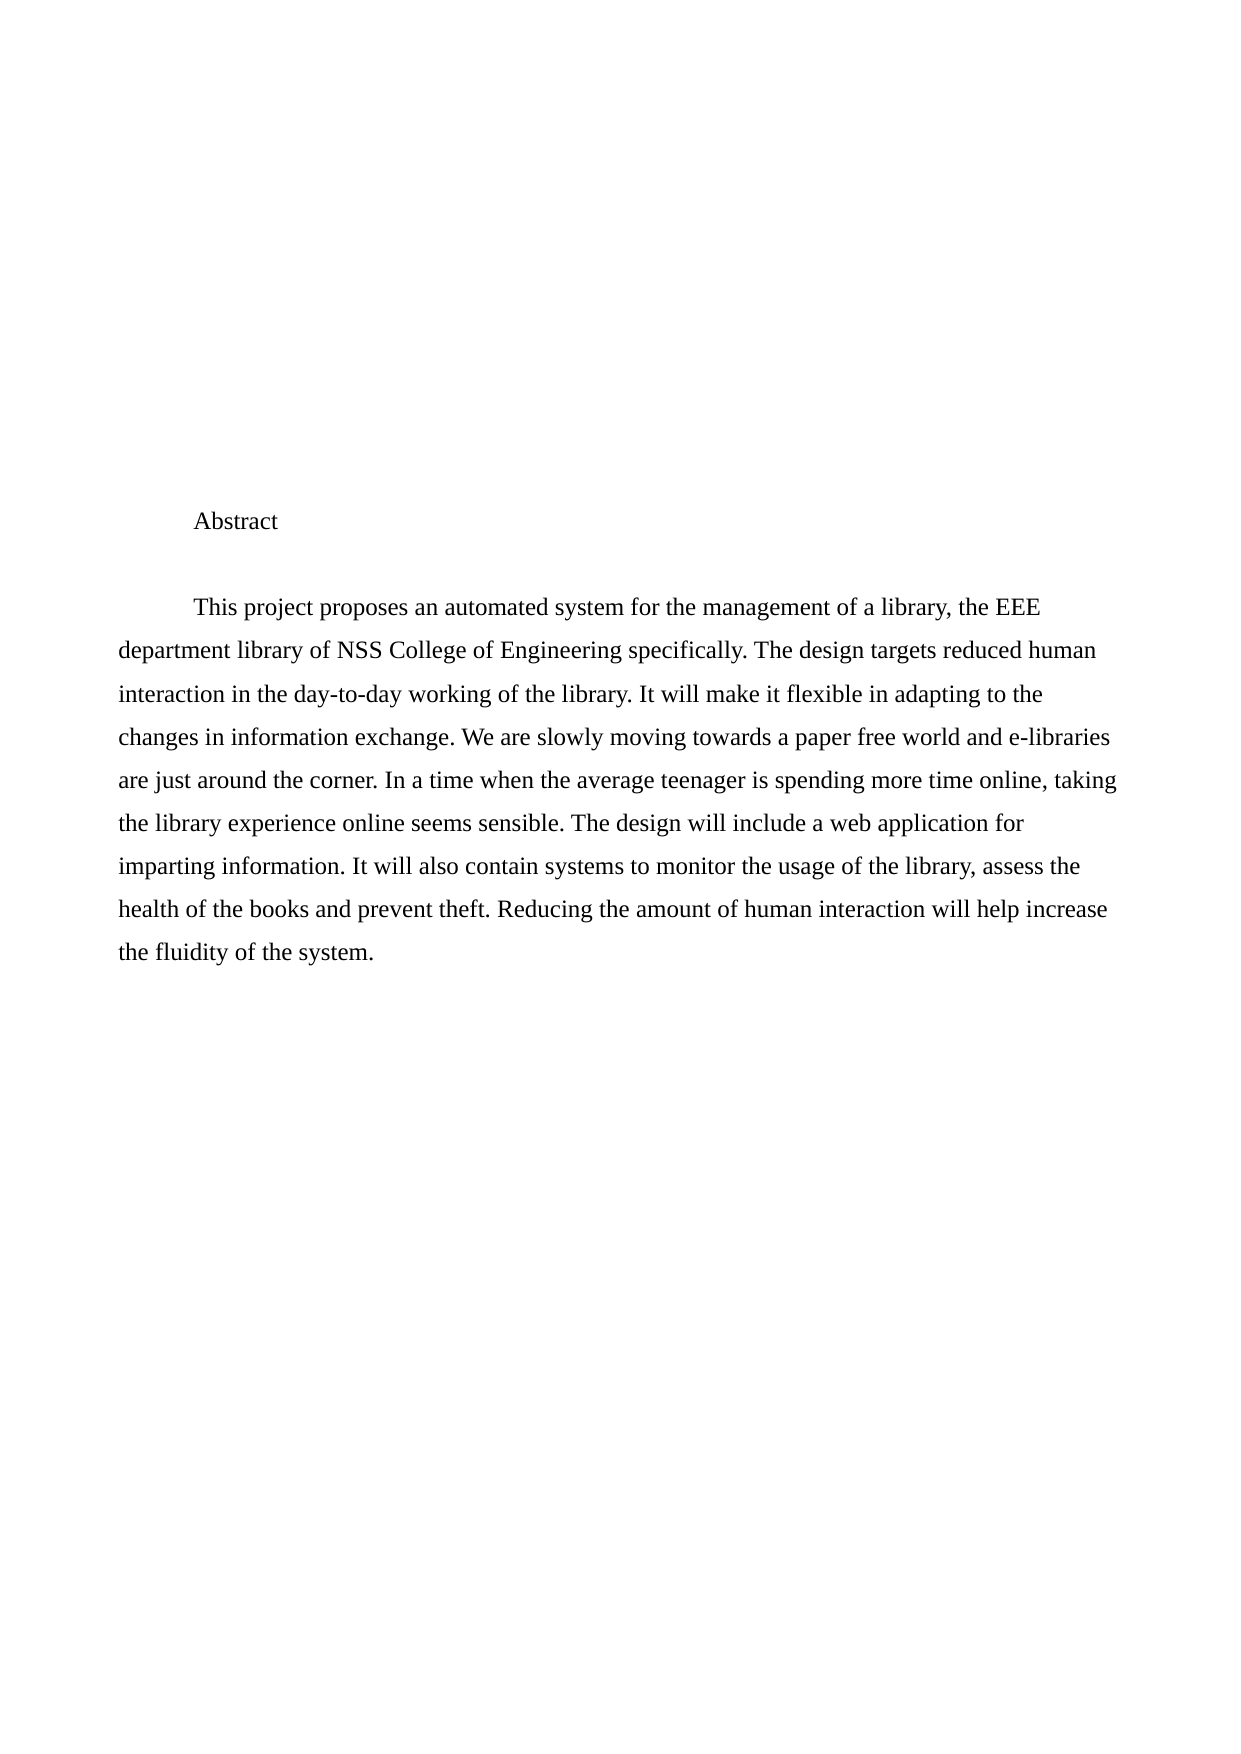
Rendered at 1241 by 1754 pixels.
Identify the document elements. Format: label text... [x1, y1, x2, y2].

text This project proposes an automated system for the management of a library, the EEE department library of NSS College of Engineering specifically. The design targets reduced human interaction in the day-to-day working of the library. It will make it flexible in adapting to the changes in information exchange. We are slowly moving towards a paper free world and e-libraries are just around the corner. In a time when the average teenager is spending more time online, taking the library experience online seems sensible. The design will include a web application for imparting information. It will also contain systems to monitor the usage of the library, assess the health of the books and prevent theft. Reducing the amount of human interaction will help increase the fluidity of the system. [118, 592, 1122, 966]
text Abstract [118, 506, 1122, 535]
